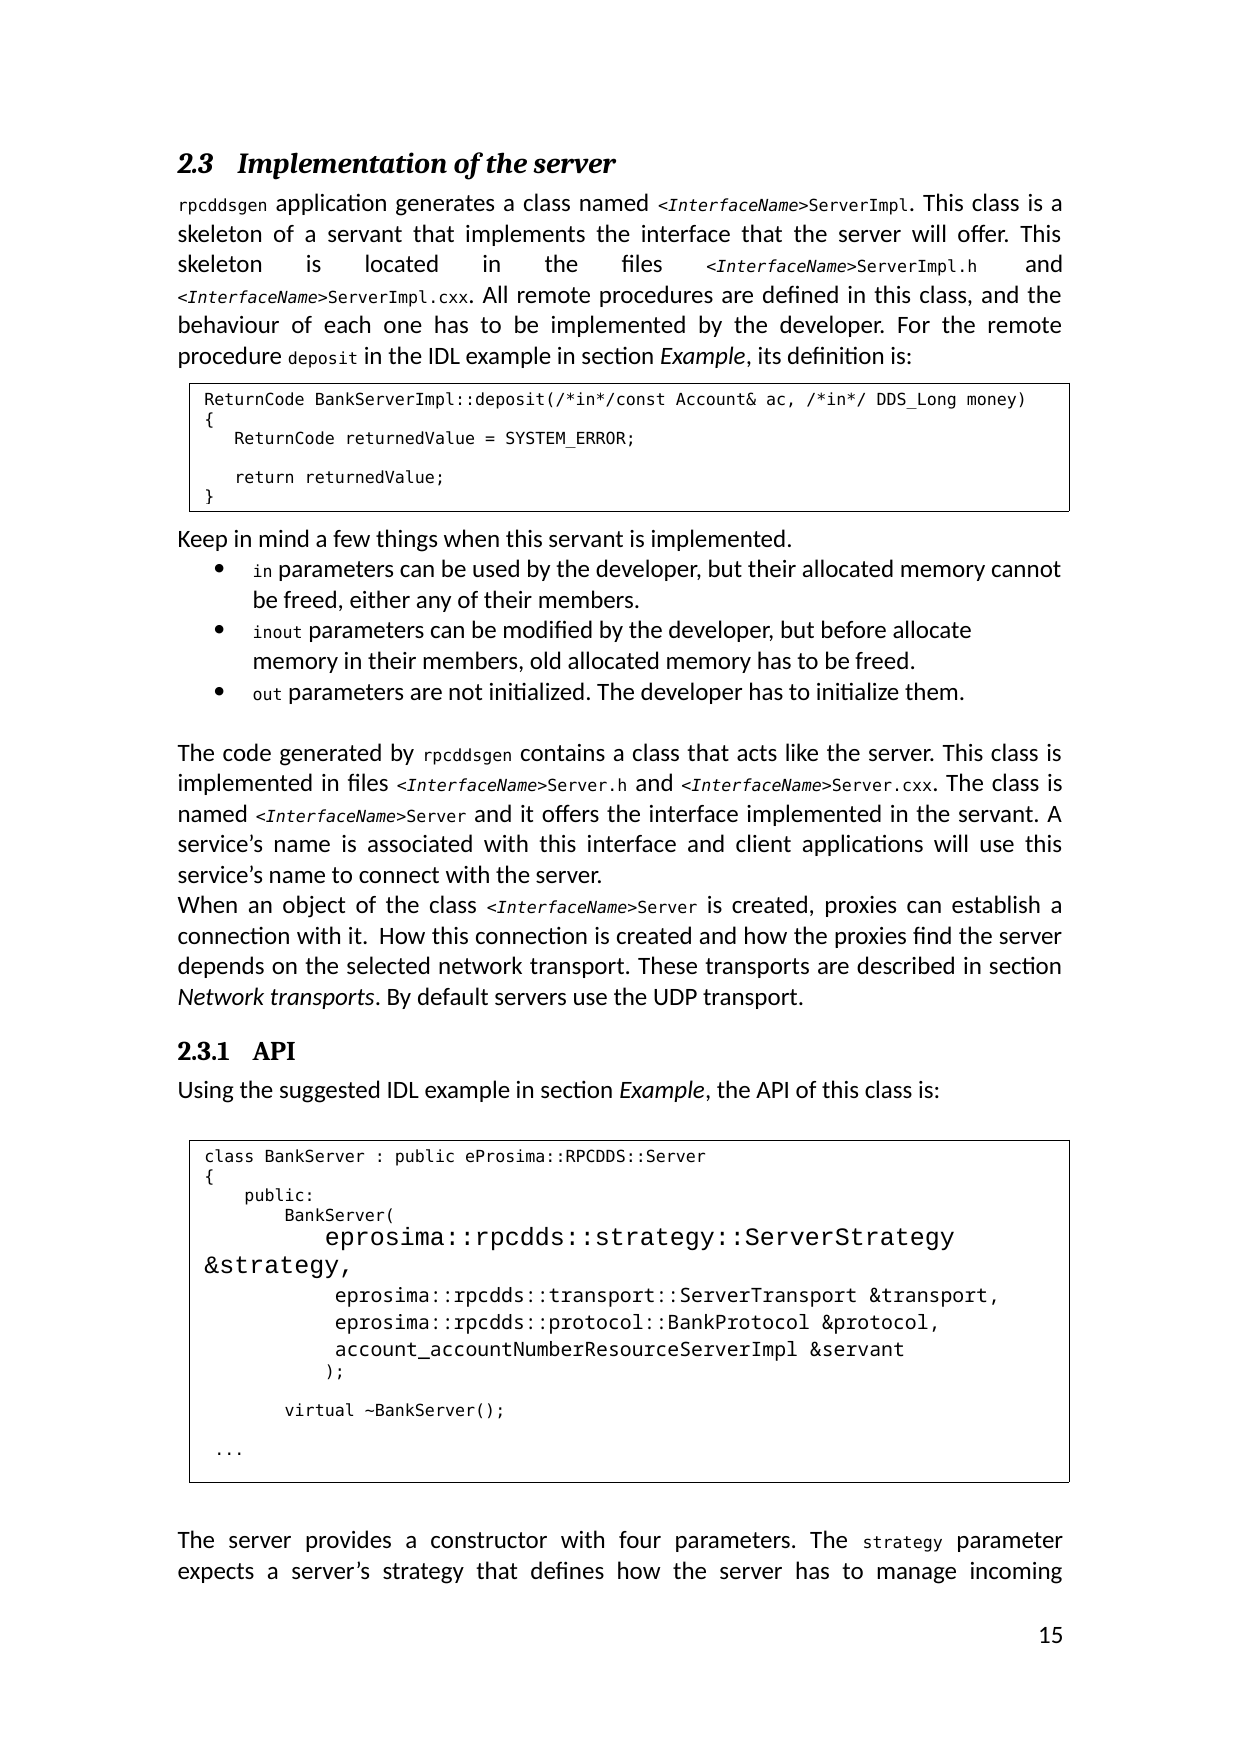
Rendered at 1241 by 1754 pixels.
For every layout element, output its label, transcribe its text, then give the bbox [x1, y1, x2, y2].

subtitle Implementation of the server [177, 148, 1063, 181]
text } [204, 487, 1054, 504]
subtitle API [177, 1036, 1063, 1068]
text ReturnCode BankServerImpl::deposit(/*in*/const Account& ac, /*in*/ DDS_Long money) [204, 390, 1054, 409]
text When an object of the class <InterfaceName>Server is created, proxies can establish a connection with it. How this connection is created and how the proxies find the server depends on the selected network transport. These transports are described in section Network transports. By default servers use the UDP transport. [177, 889, 1063, 1011]
text eprosima::rpcdds::transport::ServerTransport &transport, [204, 1281, 1054, 1308]
text account_accountNumberResourceServerImpl &servant [204, 1335, 1054, 1362]
text ... [204, 1440, 1054, 1459]
text class BankServer : public eProsima::RPCDDS::Server [204, 1147, 1054, 1167]
text eprosima::rpcdds::protocol::BankProtocol &protocol, [204, 1308, 1054, 1335]
text The code generated by rpcddsgen contains a class that acts like the server. This class is implemented in files <InterfaceName>Server.h and <InterfaceName>Server.cxx. The class is named <InterfaceName>Server and it offers the interface implemented in the servant. A service’s name is associated with this interface and client applications will use this service’s name to connect with the server. [177, 737, 1063, 889]
text eprosima::rpcdds::strategy::ServerStrategy &strategy, [204, 1225, 1054, 1281]
text The server provides a constructor with four parameters. The strategy parameter expects a server’s strategy that defines how the server has to manage incoming [177, 1524, 1063, 1585]
text Using the suggested IDL example in section Example, the API of this class is: [177, 1074, 1063, 1104]
text rpcddsgen application generates a class named <InterfaceName>ServerImpl. This class is a skeleton of a servant that implements the interface that the server will offer. This skeleton is located in the files <InterfaceName>ServerImpl.h and <InterfaceName>ServerImpl.cxx. All remote procedures are defined in this class, and the behaviour of each one has to be implemented by the developer. For the remote procedure deposit in the IDL example in section Example, its definition is: [177, 187, 1063, 371]
text public: [204, 1186, 1054, 1205]
text { [204, 409, 1054, 429]
list in parameters can be used by the developer, but their allocated memory cannot be freed, either any of their members. [215, 554, 1063, 615]
list inout parameters can be modified by the developer, but before allocate memory in their members, old allocated memory has to be freed. [215, 615, 1063, 676]
text virtual ~BankServer(); [204, 1401, 1054, 1421]
list out parameters are not initialized. The developer has to initialize them. [215, 676, 1063, 706]
text Keep in mind a few things when this servant is implemented. [177, 523, 1063, 554]
text return returnedValue; [204, 467, 1054, 487]
text BankServer( [204, 1205, 1054, 1225]
text ); [204, 1362, 1054, 1382]
text ReturnCode returnedValue = SYSTEM_ERROR; [204, 429, 1054, 448]
text { [204, 1167, 1054, 1186]
